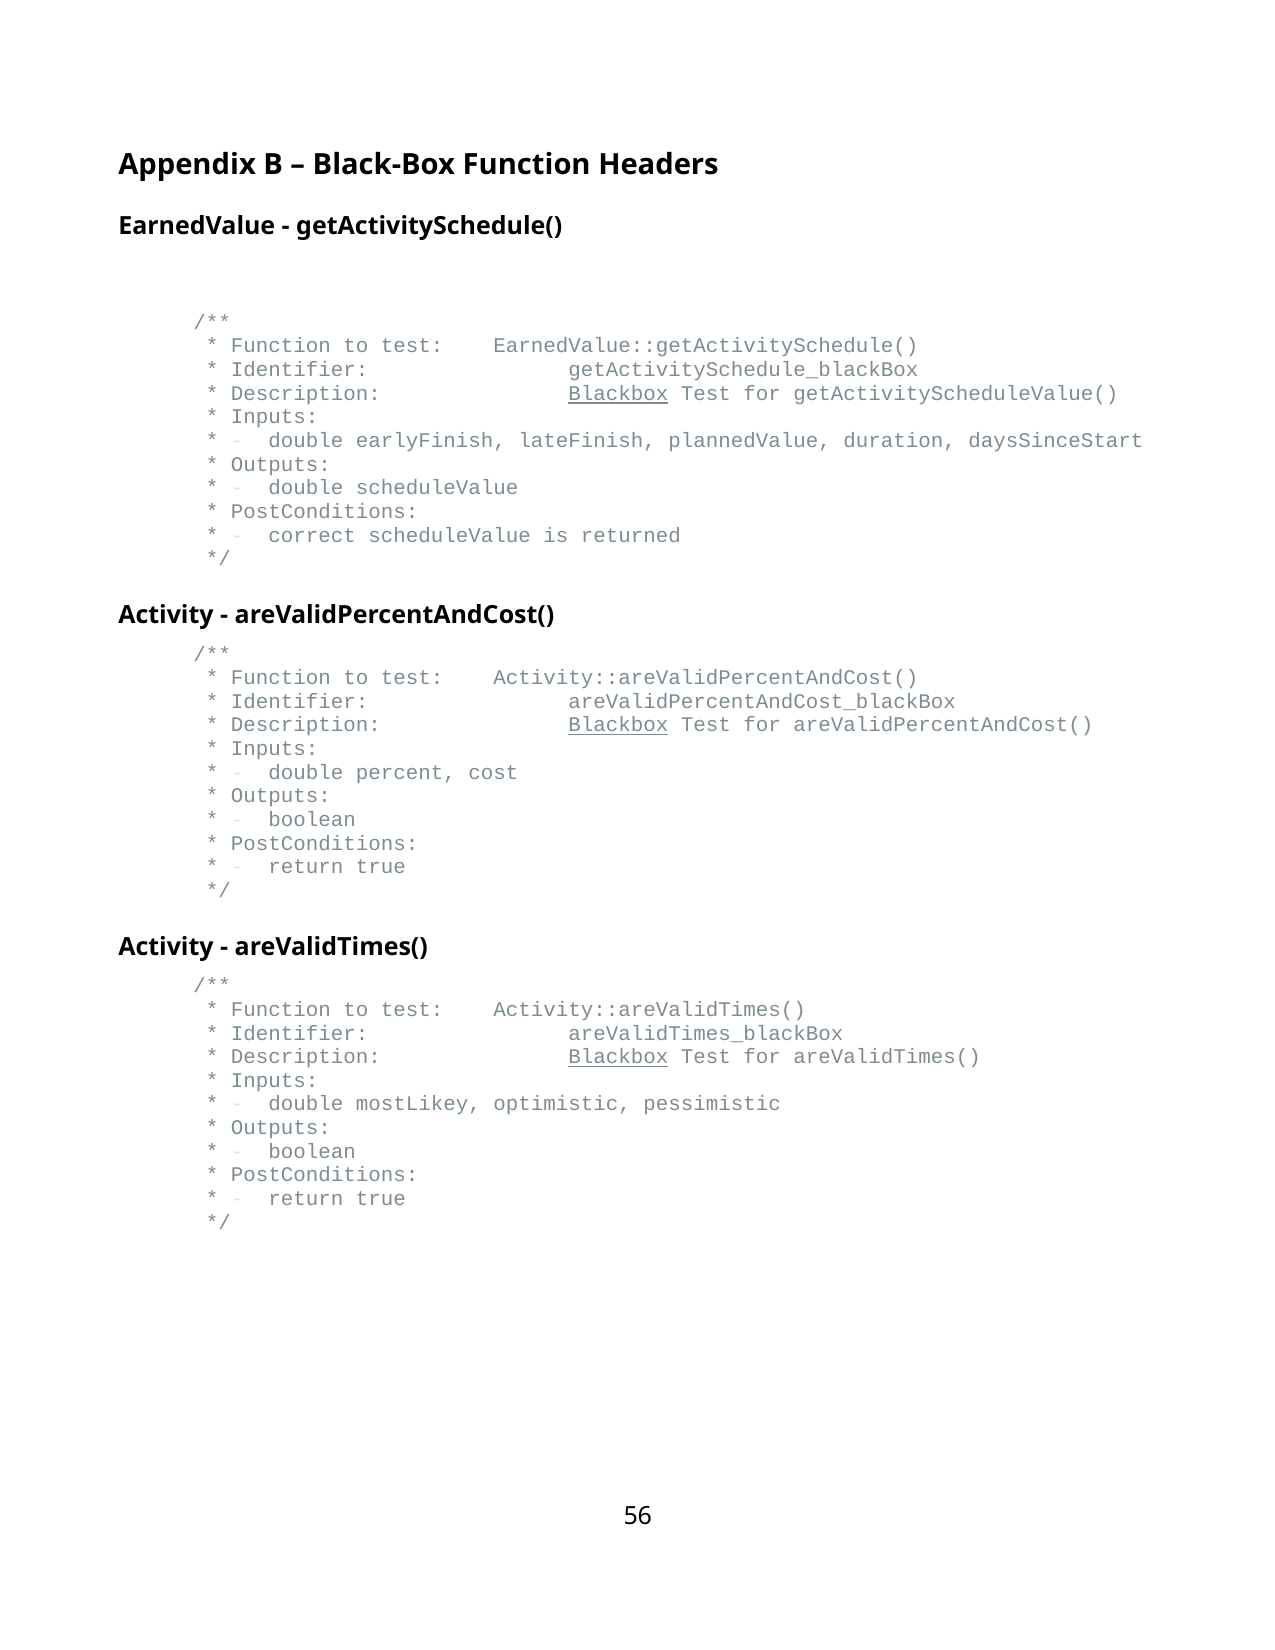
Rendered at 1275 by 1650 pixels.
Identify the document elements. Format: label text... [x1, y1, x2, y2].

text * Outputs: [118, 454, 1157, 477]
text * Inputs: [118, 1070, 1157, 1093]
text */ [118, 548, 1157, 572]
text * Description: Blackbox Test for getActivityScheduleValue() [118, 383, 1157, 406]
text * PostConditions: [118, 501, 1157, 525]
text * Identifier: getActivitySchedule_blackBox [118, 359, 1157, 383]
text * - return true [118, 856, 1157, 880]
text * Outputs: [118, 1117, 1157, 1141]
text * Function to test: Activity::areValidTimes() [118, 999, 1157, 1022]
text * PostConditions: [118, 1164, 1157, 1188]
text * Inputs: [118, 738, 1157, 762]
text * - return true [118, 1188, 1157, 1212]
subtitle Appendix B – Black-Box Function Headers [118, 143, 1157, 183]
text /** [118, 643, 1157, 667]
subtitle EarnedValue - getActivitySchedule() [118, 208, 1157, 242]
text * - correct scheduleValue is returned [118, 525, 1157, 548]
text * Identifier: areValidTimes_blackBox [118, 1022, 1157, 1046]
text */ [118, 880, 1157, 904]
text * - double scheduleValue [118, 477, 1157, 501]
text * Function to test: EarnedValue::getActivitySchedule() [118, 336, 1157, 359]
subtitle Activity - areValidPercentAndCost() [118, 597, 1157, 631]
text * Identifier: areValidPercentAndCost_blackBox [118, 691, 1157, 714]
text * - boolean [118, 1141, 1157, 1164]
text * Function to test: Activity::areValidPercentAndCost() [118, 667, 1157, 691]
text * Inputs: [118, 406, 1157, 430]
text * - double earlyFinish, lateFinish, plannedValue, duration, daysSinceStart [118, 430, 1157, 454]
text * PostConditions: [118, 833, 1157, 856]
text * Description: Blackbox Test for areValidTimes() [118, 1046, 1157, 1070]
text * - double percent, cost [118, 762, 1157, 785]
text /** [118, 975, 1157, 999]
text * - double mostLikey, optimistic, pessimistic [118, 1093, 1157, 1117]
subtitle Activity - areValidTimes() [118, 929, 1157, 963]
text * Outputs: [118, 785, 1157, 809]
text * Description: Blackbox Test for areValidPercentAndCost() [118, 714, 1157, 738]
text /** [118, 312, 1157, 336]
text */ [118, 1212, 1157, 1235]
text * - boolean [118, 809, 1157, 833]
